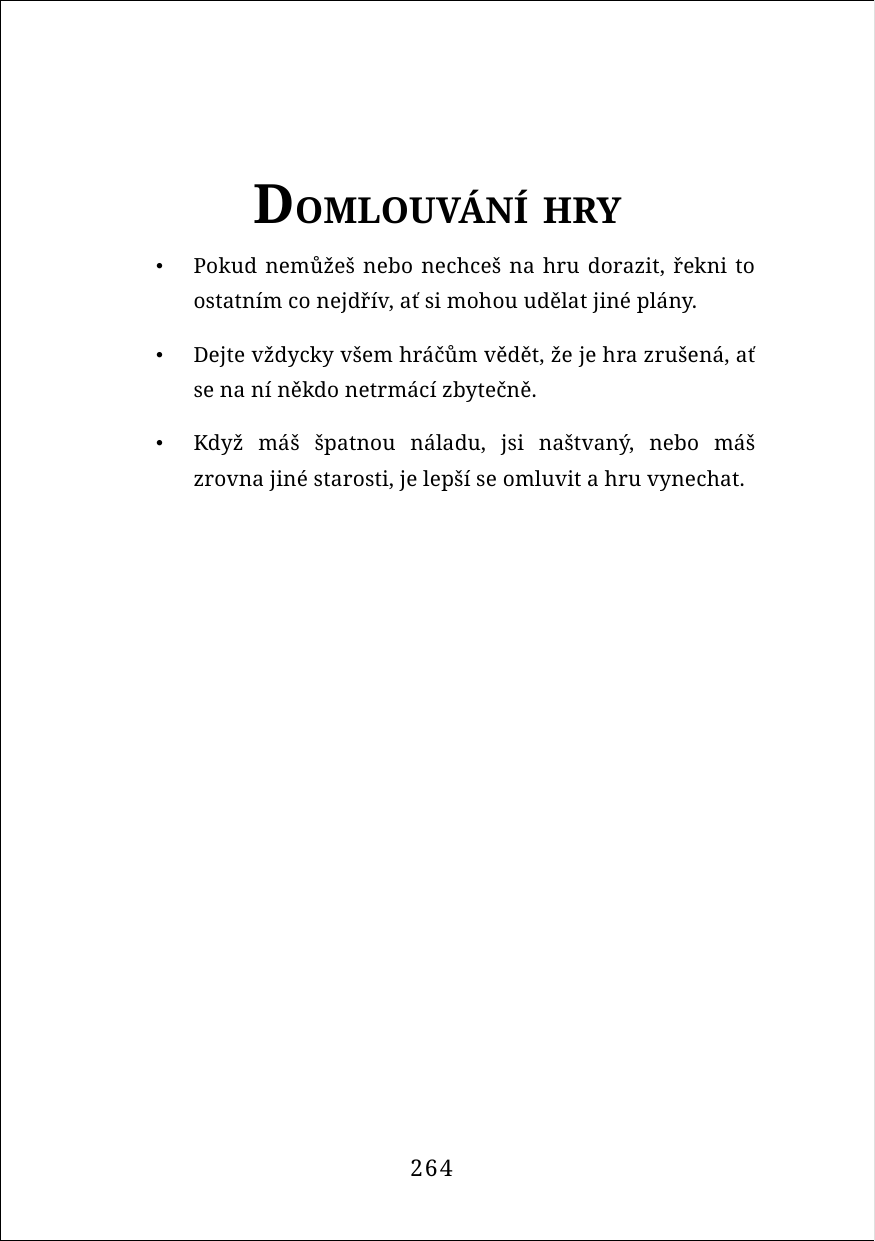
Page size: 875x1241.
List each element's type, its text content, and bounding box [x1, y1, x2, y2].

list Dejte vždycky všem hráčům vědět, že je hra zrušená, ať se na ní někdo netrmácí zbytečně. [156, 340, 756, 404]
list Pokud nemůžeš nebo nechceš na hru dorazit, řekni to ostatním co nejdřív, ať si mohou udělat jiné plány. [156, 251, 756, 315]
subtitle Domlouvání hry [118, 166, 756, 239]
list Když máš špatnou náladu, jsi naštvaný, nebo máš zrovna jiné starosti, je lepší se omluvit a hru vynechat. [156, 428, 756, 492]
